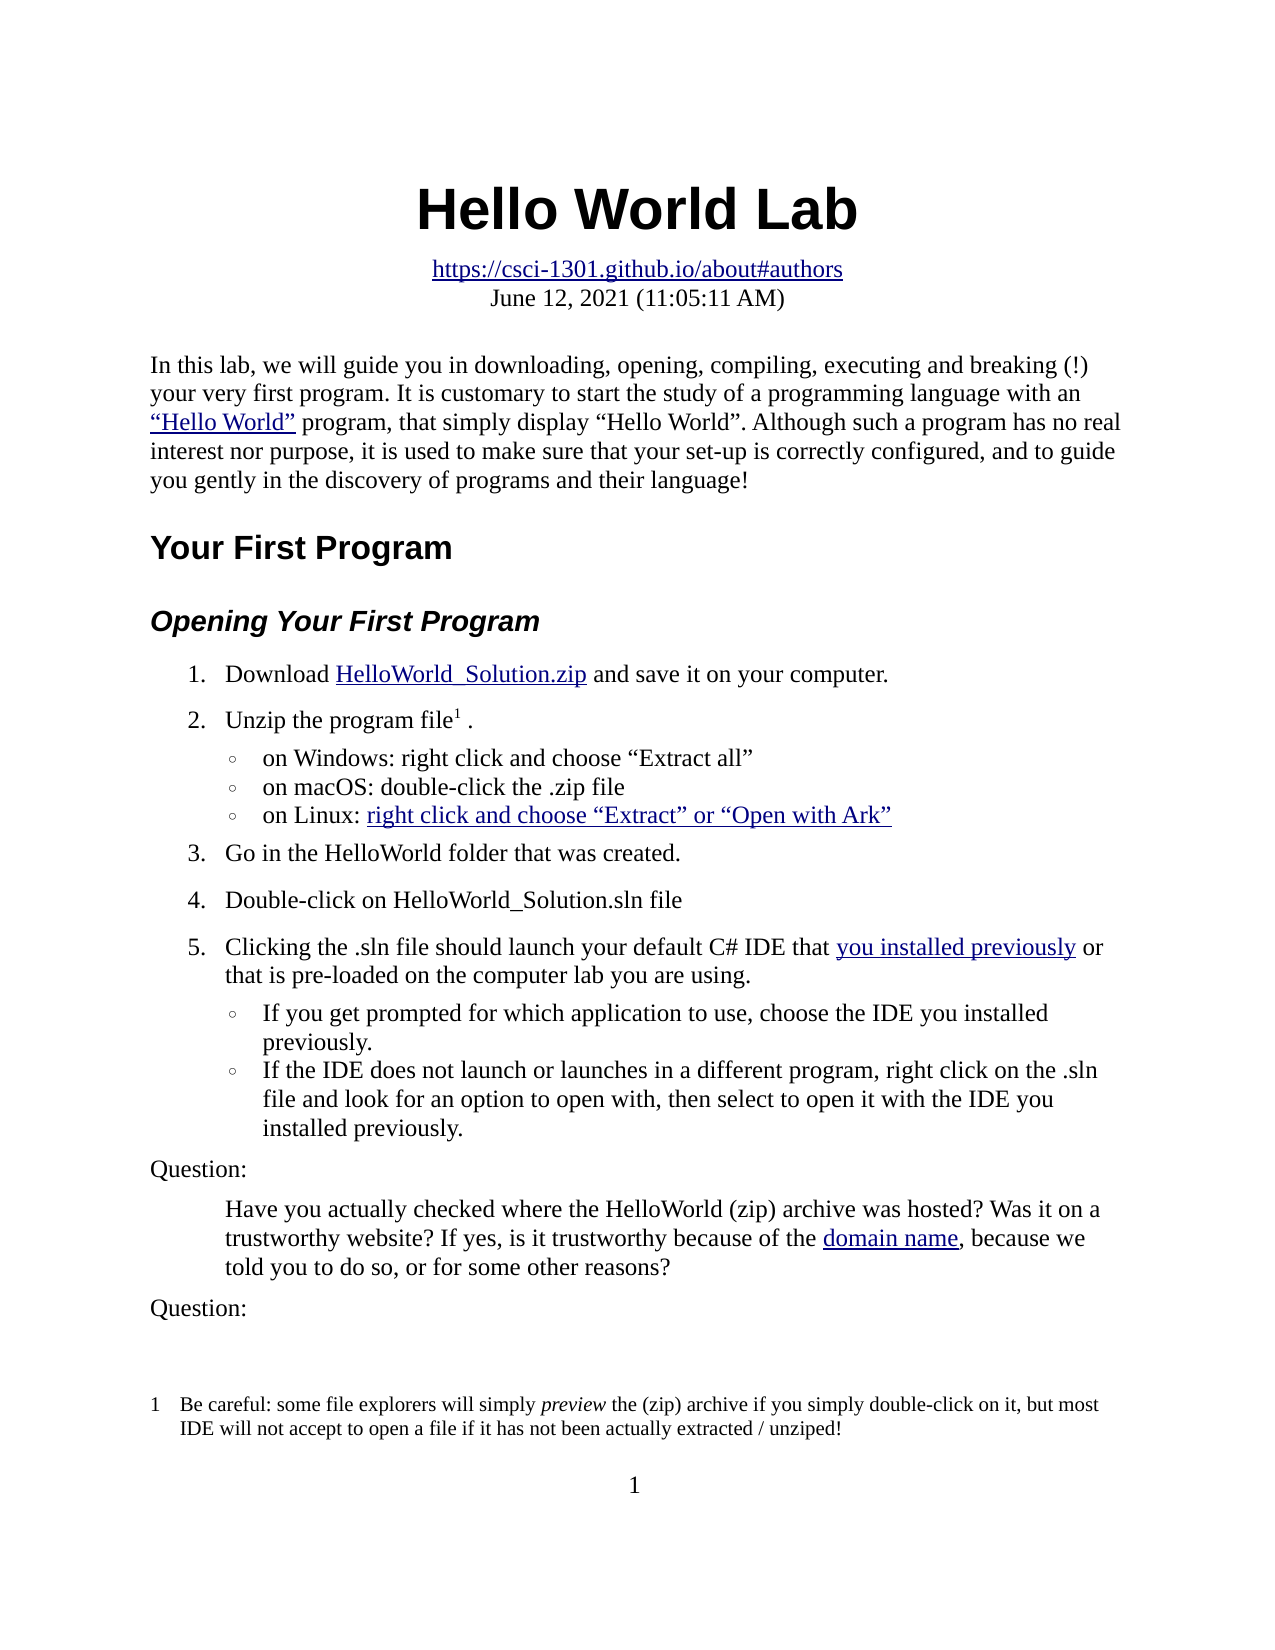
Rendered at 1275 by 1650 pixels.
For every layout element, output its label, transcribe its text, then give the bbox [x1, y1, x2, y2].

list Unzip the program file . [187, 705, 1125, 734]
list Clicking the .sln file should launch your default C# IDE that you installed previously or that is pre-loaded on the computer lab you are using. [187, 932, 1125, 989]
text Question: [150, 1154, 1125, 1182]
text June 12, 2021 (11:05:11 AM) [150, 283, 1125, 312]
list Download HelloWorld_Solution.zip and save it on your computer. [187, 659, 1125, 687]
list on Windows: right click and choose “Extract all” [225, 743, 1125, 772]
list Double-click on HelloWorld_Solution.sln file [187, 885, 1125, 914]
list Be careful: some file explorers will simply preview the (zip) archive if you simply double-click on it, but most IDE will not accept to open a file if it has not been actually extracted / unziped! [150, 1392, 1125, 1440]
list Go in the HelloWorld folder that was created. [187, 838, 1125, 867]
list on Linux: right click and choose “Extract” or “Open with Ark” [225, 801, 1125, 829]
text Have you actually checked where the HelloWorld (zip) archive was hosted? Was it on a trustworthy website? If yes, is it trustworthy because of the domain name, because we told you to do so, or for some other reasons? [225, 1194, 1125, 1281]
subtitle Opening Your First Program [150, 604, 1125, 637]
list If you get prompted for which application to use, choose the IDE you installed previously. [225, 998, 1125, 1056]
text In this lab, we will guide you in downloading, opening, compiling, executing and breaking (!) your very first program. It is customary to start the study of a programming language with an “Hello World” program, that simply display “Hello World”. Although such a program has no real interest nor purpose, it is used to make sure that your set-up is correctly configured, and to guide you gently in the discovery of programs and their language! [150, 350, 1125, 493]
list If the IDE does not launch or launches in a different program, right click on the .sln file and look for an option to open with, then select to open it with the IDE you installed previously. [225, 1056, 1125, 1142]
list on macOS: double-click the .zip file [225, 772, 1125, 801]
title Hello World Lab [150, 175, 1125, 242]
subtitle Your First Program [150, 527, 1125, 566]
text https://csci-1301.github.io/about#authors [150, 254, 1125, 283]
text Question: [150, 1293, 1125, 1321]
